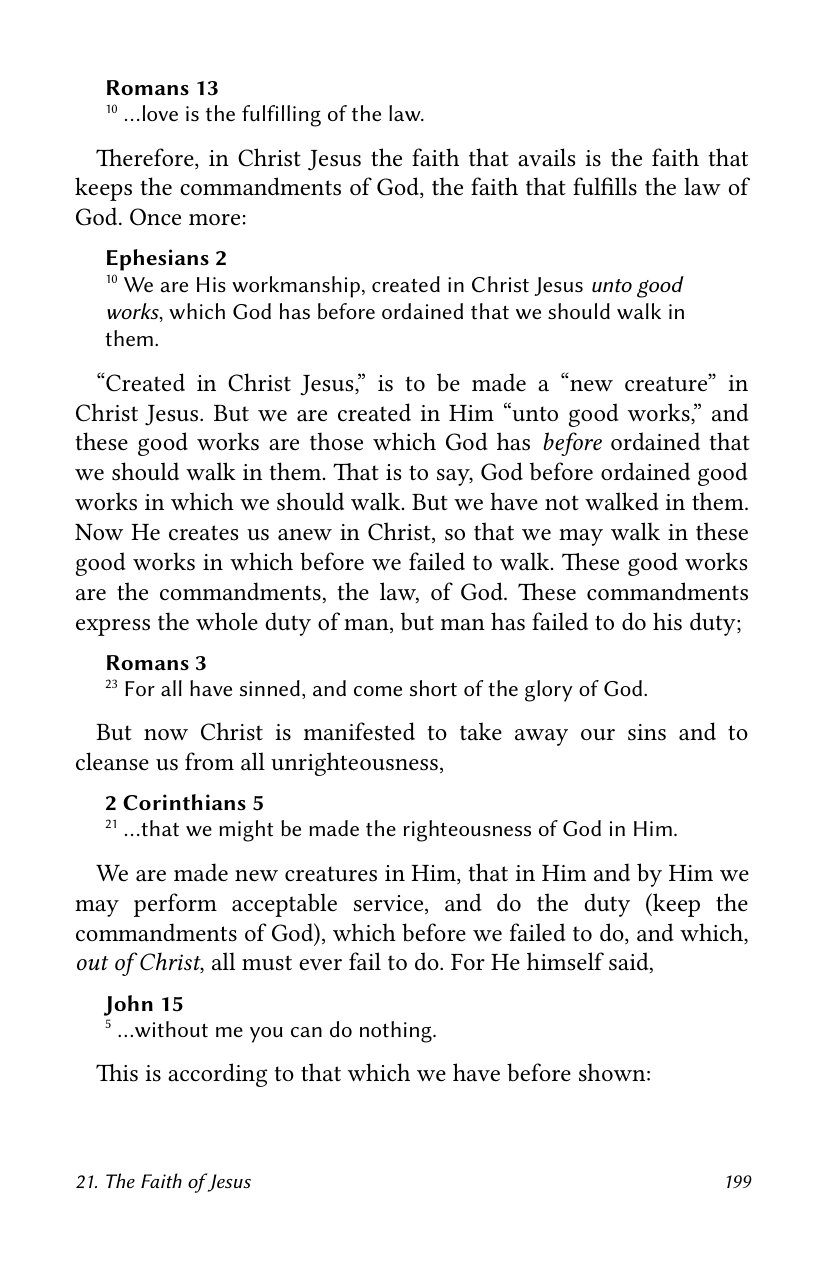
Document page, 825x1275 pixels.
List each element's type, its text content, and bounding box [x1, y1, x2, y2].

text John 15 [105, 990, 750, 1017]
text Ephesians 2 [105, 245, 750, 271]
text 21 ...that we might be made the righteousness of God in Him. [105, 816, 720, 842]
text But now Christ is manifested to take away our sins and to cleanse us from all unrighteousness, [75, 718, 750, 777]
text Romans 13 [105, 75, 750, 101]
text 10 ...love is the fulfilling of the law. [105, 101, 720, 127]
text Romans 3 [105, 650, 750, 676]
text 10 We are His workmanship, created in Christ Jesus unto good works, which God has before ordained that we should walk in them. [105, 271, 720, 352]
text 5 ...without me you can do nothing. [105, 1017, 720, 1043]
text Therefore, in Christ Jesus the faith that avails is the faith that keeps the commandments of God, the faith that fulfills the law of God. Once more: [75, 143, 750, 232]
text “Created in Christ Jesus,” is to be made a “new creature” in Christ Jesus. But we are created in Him “unto good works,” and these good works are those which God has before ordained that we should walk in them. That is to say, God before ordained good works in which we should walk. But we have not walked in them. Now He creates us anew in Christ, so that we may walk in these good works in which before we failed to walk. These good works are the commandments, the law, of God. These commandments express the whole duty of man, but man has failed to do his duty; [75, 369, 750, 636]
text 23 For all have sinned, and come short of the glory of God. [105, 676, 720, 702]
text 2 Corinthians 5 [105, 790, 750, 816]
text We are made new creatures in Him, that in Him and by Him we may perform acceptable service, and do the duty (keep the commandments of God), which before we failed to do, and which, out of Christ, all must ever fail to do. For He himself said, [75, 859, 750, 977]
text This is according to that which we have before shown: [75, 1059, 750, 1087]
